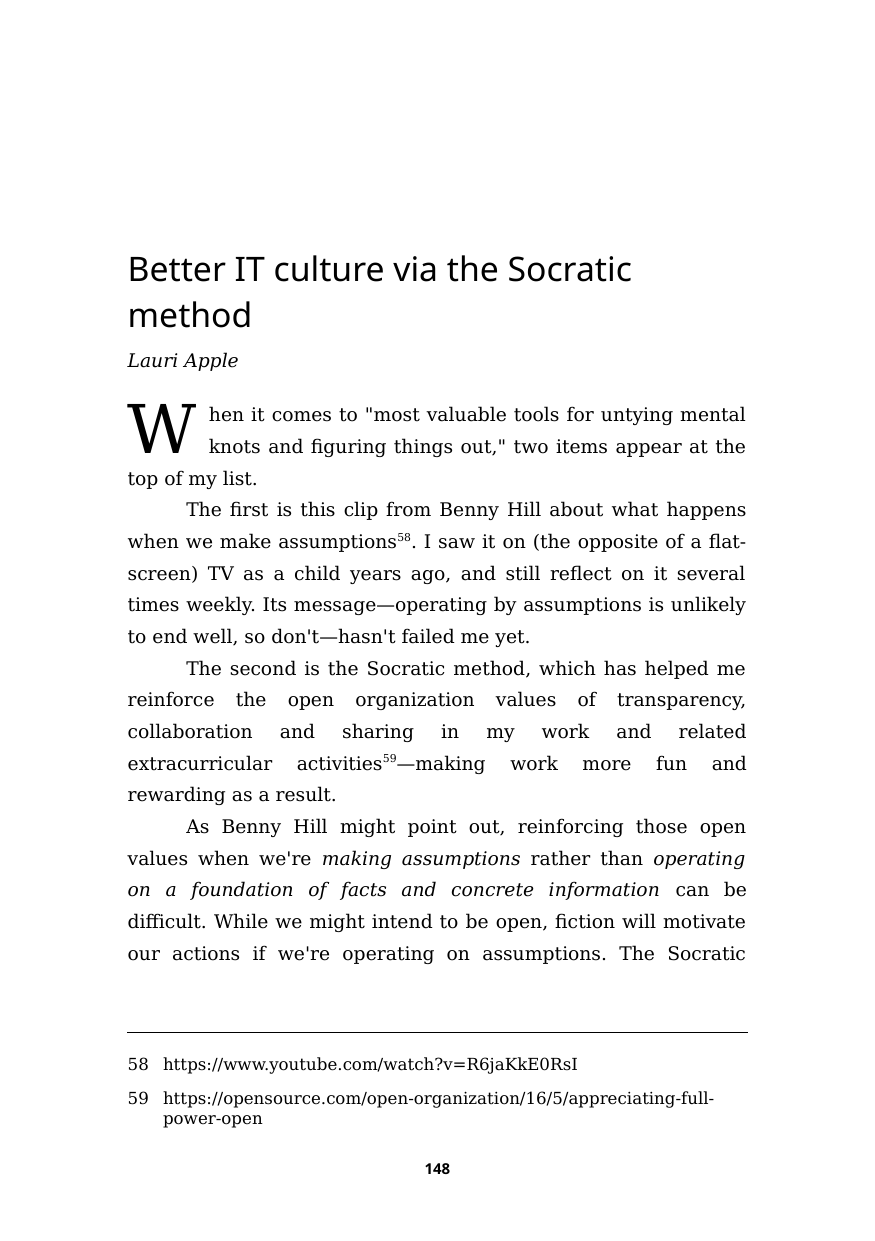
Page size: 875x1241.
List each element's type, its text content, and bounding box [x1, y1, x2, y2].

text The first is this clip from Benny Hill about what happens when we make assumptions. I saw it on (the opposite of a flat-screen) TV as a child years ago, and still reflect on it several times weekly. Its message—operating by assumptions is unlikely to end well, so don't—hasn't failed me yet. [127, 499, 747, 648]
subtitle Better IT culture via the Socratic method [127, 246, 747, 338]
text When it comes to "most valuable tools for untying mental knots and figuring things out," two items appear at the top of my list. [127, 404, 747, 489]
text The second is the Socratic method, which has helped me reinforce the open organization values of transparency, collaboration and sharing in my work and related extracurricular activities—making work more fun and rewarding as a result. [127, 658, 747, 806]
text As Benny Hill might point out, reinforcing those open values when we're making assumptions rather than operating on a foundation of facts and concrete information can be difficult. While we might intend to be open, fiction will motivate our actions if we're operating on assumptions. The Socratic [127, 816, 747, 964]
text Lauri Apple [127, 350, 747, 372]
text https://www.youtube.com/watch?v=R6jaKkE0RsI [127, 1055, 747, 1074]
text https://opensource.com/open-organization/16/5/appreciating-full-power-open [127, 1089, 747, 1128]
